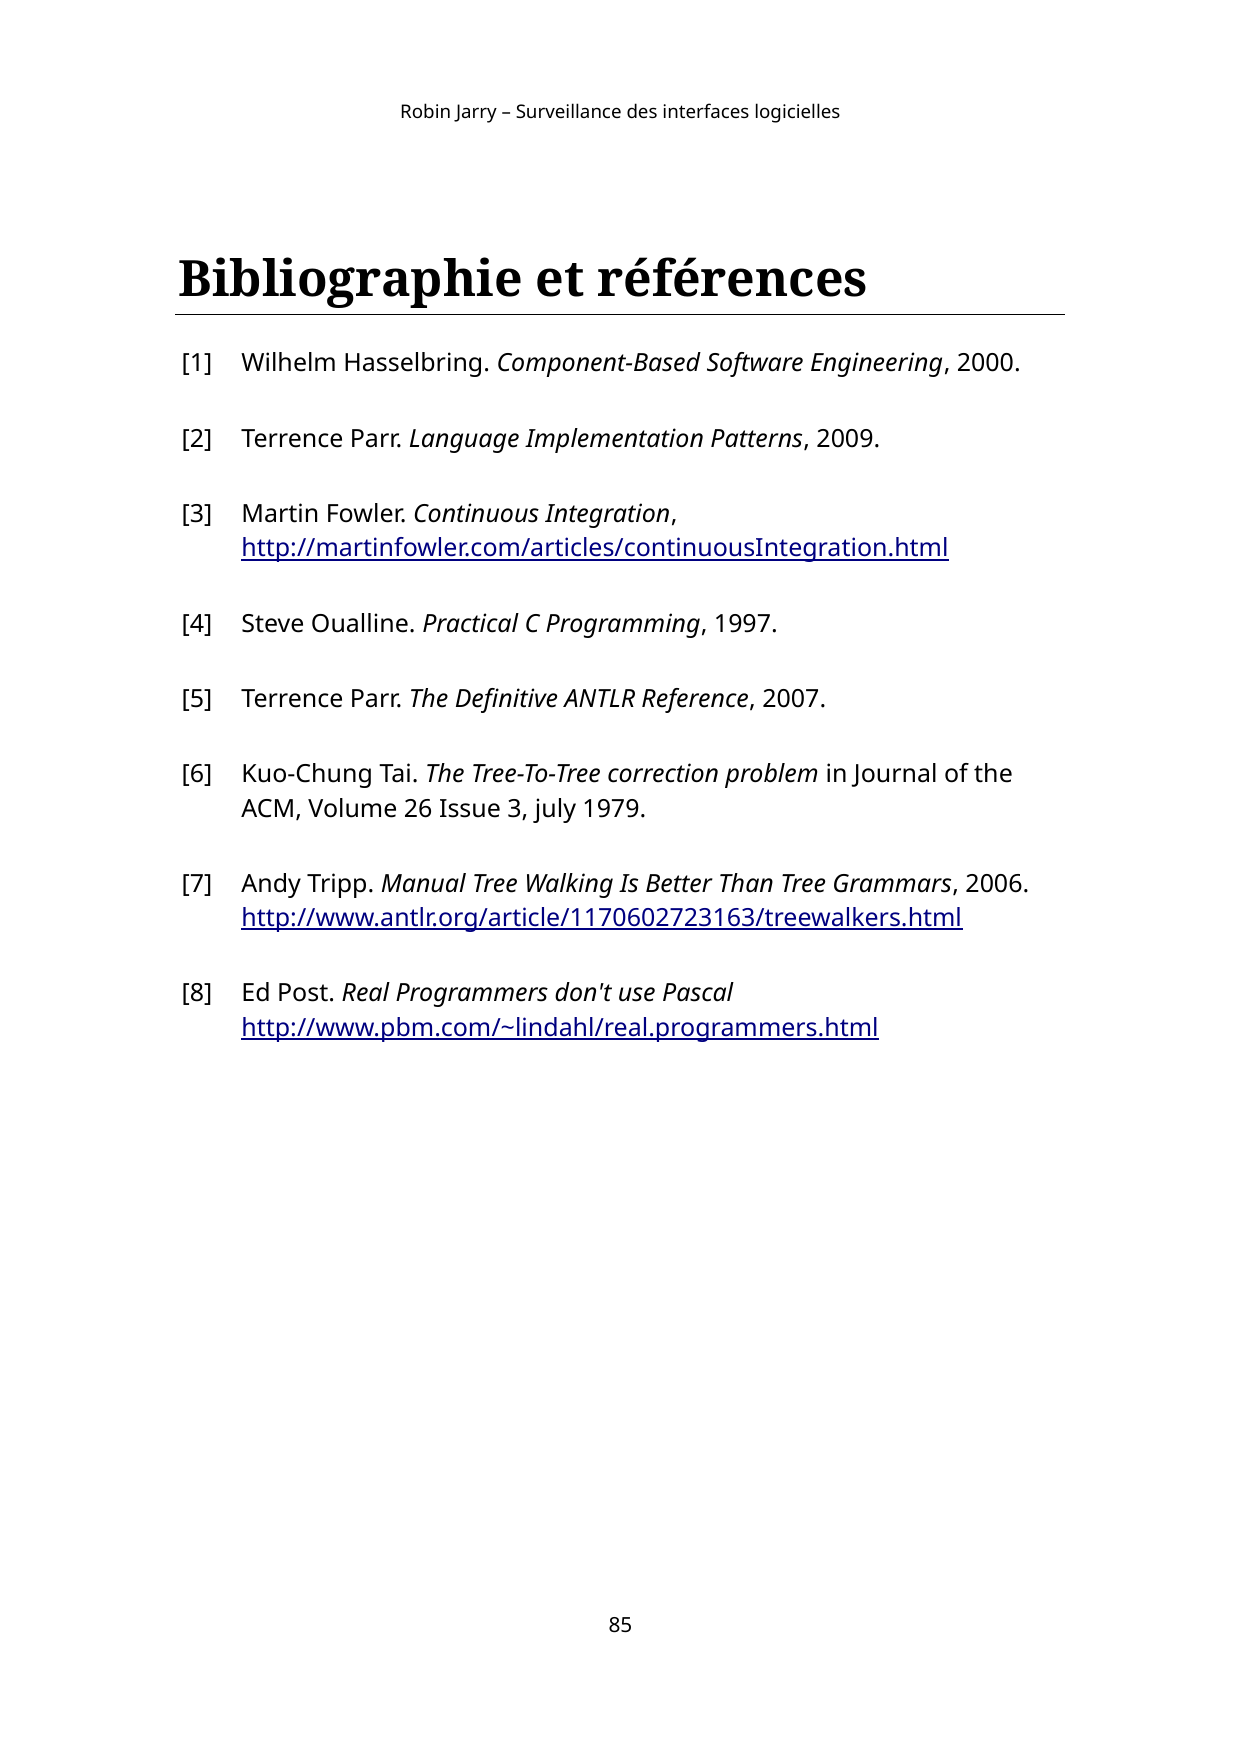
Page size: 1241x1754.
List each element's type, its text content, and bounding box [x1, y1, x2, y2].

table_header Wilhelm Hasselbring. Component-Based Software Engineering, 2000. [235, 339, 1065, 414]
table_cell [7] [175, 860, 235, 969]
table_cell Terrence Parr. Language Implementation Patterns, 2009. [235, 415, 1065, 490]
table_cell Andy Tripp. Manual Tree Walking Is Better Than Tree Grammars, 2006. http://www.antlr.org/article/1170602723163/treewalkers.html [235, 860, 1065, 969]
table_cell [6] [175, 750, 235, 860]
table_cell [3] [175, 490, 235, 599]
table_cell [2] [175, 415, 235, 490]
table_cell [4] [175, 599, 235, 675]
table_header [1] [175, 339, 235, 414]
table_cell Steve Oualline. Practical C Programming, 1997. [235, 599, 1065, 675]
table_cell Kuo-Chung Tai. The Tree-To-Tree correction problem in Journal of the ACM, Volume 26 Issue 3, july 1979. [235, 750, 1065, 860]
table_cell [5] [175, 675, 235, 750]
table_cell Terrence Parr. The Definitive ANTLR Reference, 2007. [235, 675, 1065, 750]
table_cell Martin Fowler. Continuous Integration, http://martinfowler.com/articles/continuousIntegration.html [235, 490, 1065, 599]
table_cell [8] [175, 969, 235, 1079]
subtitle Bibliographie et références [175, 240, 1065, 314]
table_cell Ed Post. Real Programmers don't use Pascal http://www.pbm.com/~lindahl/real.programmers.html [235, 969, 1065, 1079]
